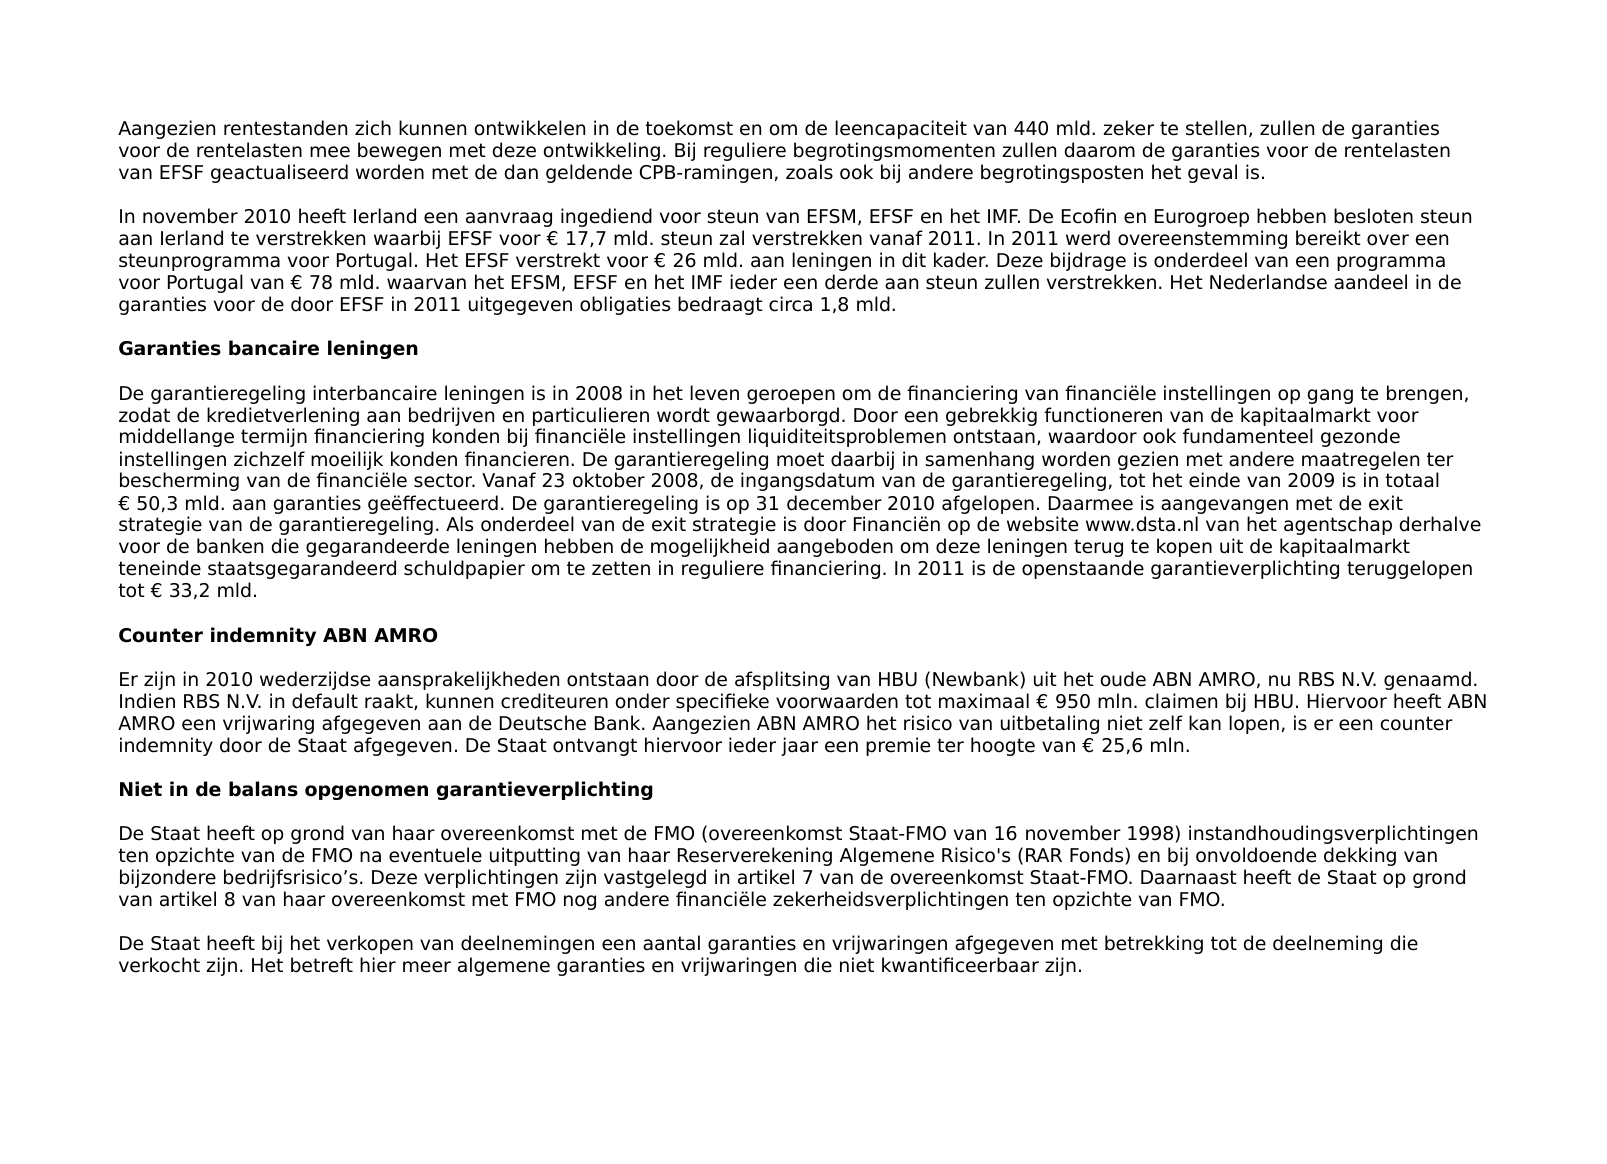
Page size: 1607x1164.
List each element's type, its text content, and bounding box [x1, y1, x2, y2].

subtitle Garanties bancaire leningen [118, 338, 1488, 360]
subtitle Counter indemnity ABN AMRO [118, 624, 1488, 646]
text In november 2010 heeft Ierland een aanvraag ingediend voor steun van EFSM, EFSF en het IMF. De Ecofin en Eurogroep hebben besloten steun aan Ierland te verstrekken waarbij EFSF voor € 17,7 mld. steun zal verstrekken vanaf 2011. In 2011 werd overeenstemming bereikt over een steunprogramma voor Portugal. Het EFSF verstrekt voor € 26 mld. aan leningen in dit kader. Deze bijdrage is onderdeel van een programma voor Portugal van € 78 mld. waarvan het EFSM, EFSF en het IMF ieder een derde aan steun zullen verstrekken. Het Nederlandse aandeel in de garanties voor de door EFSF in 2011 uitgegeven obligaties bedraagt circa 1,8 mld. [118, 206, 1488, 316]
text Er zijn in 2010 wederzijdse aansprakelijkheden ontstaan door de afsplitsing van HBU (Newbank) uit het oude ABN AMRO, nu RBS N.V. genaamd. Indien RBS N.V. in default raakt, kunnen crediteuren onder specifieke voorwaarden tot maximaal € 950 mln. claimen bij HBU. Hiervoor heeft ABN AMRO een vrijwaring afgegeven aan de Deutsche Bank. Aangezien ABN AMRO het risico van uitbetaling niet zelf kan lopen, is er een counter indemnity door de Staat afgegeven. De Staat ontvangt hiervoor ieder jaar een premie ter hoogte van € 25,6 mln. [118, 669, 1488, 757]
text De Staat heeft bij het verkopen van deelnemingen een aantal garanties en vrijwaringen afgegeven met betrekking tot de deelneming die verkocht zijn. Het betreft hier meer algemene garanties en vrijwaringen die niet kwantificeerbaar zijn. [118, 933, 1488, 977]
text De garantieregeling interbancaire leningen is in 2008 in het leven geroepen om de financiering van financiële instellingen op gang te brengen, zodat de kredietverlening aan bedrijven en particulieren wordt gewaarborgd. Door een gebrekkig functioneren van de kapitaalmarkt voor middellange termijn financiering konden bij financiële instellingen liquiditeitsproblemen ontstaan, waardoor ook fundamenteel gezonde instellingen zichzelf moeilijk konden financieren. De garantieregeling moet daarbij in samenhang worden gezien met andere maatregelen ter bescherming van de financiële sector. Vanaf 23 oktober 2008, de ingangsdatum van de garantieregeling, tot het einde van 2009 is in totaal € 50,3 mld. aan garanties geëffectueerd. De garantieregeling is op 31 december 2010 afgelopen. Daarmee is aangevangen met de exit strategie van de garantieregeling. Als onderdeel van de exit strategie is door Financiën op de website www.dsta.nl van het agentschap derhalve voor de banken die gegarandeerde leningen hebben de mogelijkheid aangeboden om deze leningen terug te kopen uit de kapitaalmarkt teneinde staatsgegarandeerd schuldpapier om te zetten in reguliere financiering. In 2011 is de openstaande garantieverplichting teruggelopen tot € 33,2 mld. [118, 382, 1488, 602]
subtitle Niet in de balans opgenomen garantieverplichting [118, 779, 1488, 801]
text Aangezien rentestanden zich kunnen ontwikkelen in de toekomst en om de leencapaciteit van 440 mld. zeker te stellen, zullen de garanties voor de rentelasten mee bewegen met deze ontwikkeling. Bij reguliere begrotingsmomenten zullen daarom de garanties voor de rentelasten van EFSF geactualiseerd worden met de dan geldende CPB-ramingen, zoals ook bij andere begrotingsposten het geval is. [118, 118, 1488, 184]
text De Staat heeft op grond van haar overeenkomst met de FMO (overeenkomst Staat-FMO van 16 november 1998) instandhoudingsverplichtingen ten opzichte van de FMO na eventuele uitputting van haar Reserverekening Algemene Risico's (RAR Fonds) en bij onvoldoende dekking van bijzondere bedrijfsrisico’s. Deze verplichtingen zijn vastgelegd in artikel 7 van de overeenkomst Staat-FMO. Daarnaast heeft de Staat op grond van artikel 8 van haar overeenkomst met FMO nog andere financiële zekerheidsverplichtingen ten opzichte van FMO. [118, 823, 1488, 911]
